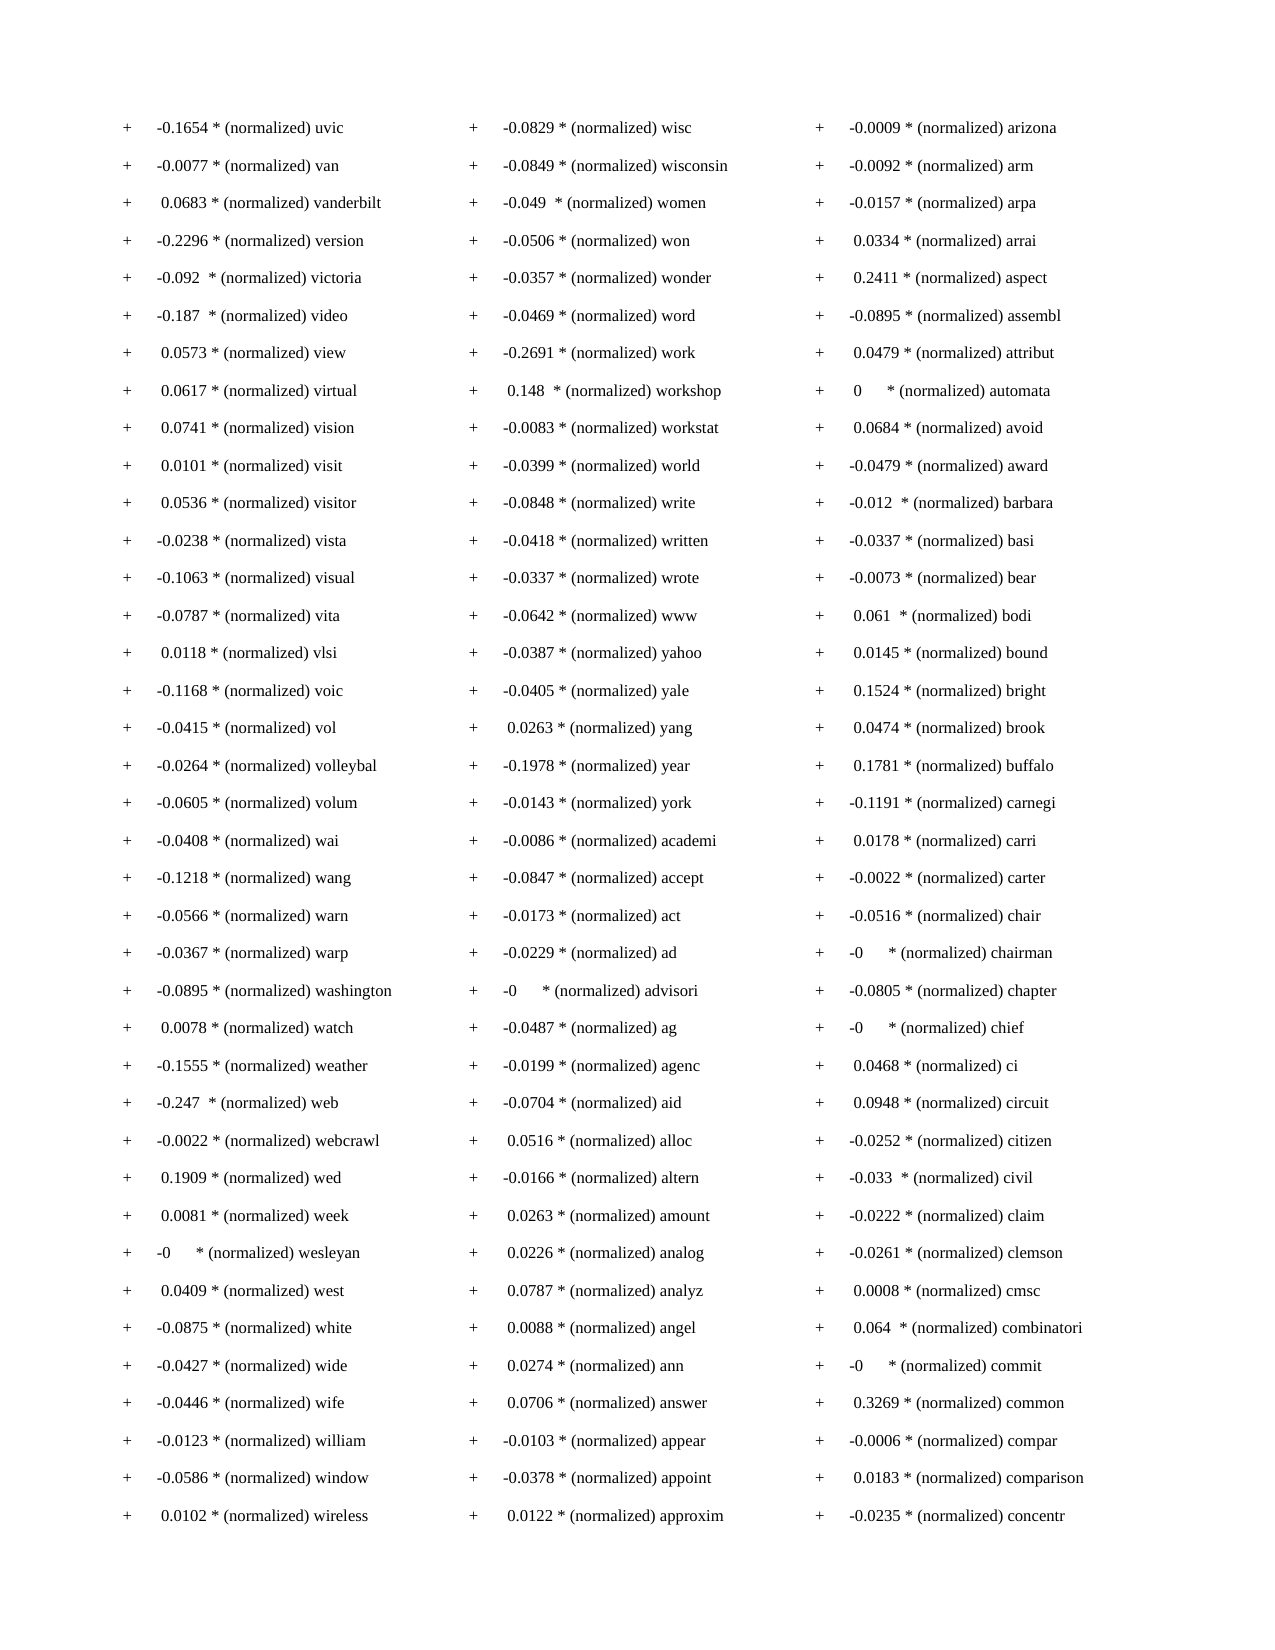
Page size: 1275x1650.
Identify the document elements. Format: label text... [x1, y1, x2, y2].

text + 0.2411 * (normalized) aspect [811, 268, 1157, 287]
text + 0.0081 * (normalized) week [118, 1206, 464, 1225]
text + -0.1191 * (normalized) carnegi [811, 793, 1157, 812]
text + -0.0446 * (normalized) wife [118, 1393, 464, 1412]
text + -0.0408 * (normalized) wai [118, 831, 464, 850]
text + -0.0469 * (normalized) word [464, 306, 811, 325]
text + 0.0479 * (normalized) attribut [811, 343, 1157, 362]
text + 0.0474 * (normalized) brook [811, 718, 1157, 737]
text + 0.0263 * (normalized) amount [464, 1206, 811, 1225]
text + -0.0875 * (normalized) white [118, 1318, 464, 1337]
text + 0.0122 * (normalized) approxim [464, 1506, 811, 1525]
text + -0.247 * (normalized) web [118, 1093, 464, 1112]
text + -0.0009 * (normalized) arizona [811, 118, 1157, 137]
text + -0.0642 * (normalized) www [464, 606, 811, 625]
text + -0 * (normalized) chief [811, 1018, 1157, 1037]
text + -0.0605 * (normalized) volum [118, 793, 464, 812]
text + 0.0787 * (normalized) analyz [464, 1281, 811, 1300]
text + -0.0086 * (normalized) academi [464, 831, 811, 850]
text + 0.0684 * (normalized) avoid [811, 418, 1157, 437]
text + -0.0143 * (normalized) york [464, 793, 811, 812]
text + -0 * (normalized) commit [811, 1356, 1157, 1375]
text + -0.0022 * (normalized) carter [811, 868, 1157, 887]
text + -0.0387 * (normalized) yahoo [464, 643, 811, 662]
text + -0.0199 * (normalized) agenc [464, 1056, 811, 1075]
text + -0.0787 * (normalized) vita [118, 606, 464, 625]
text + 0.061 * (normalized) bodi [811, 606, 1157, 625]
text + 0.0178 * (normalized) carri [811, 831, 1157, 850]
text + 0.0683 * (normalized) vanderbilt [118, 193, 464, 212]
text + 0.0008 * (normalized) cmsc [811, 1281, 1157, 1300]
text + -0.1654 * (normalized) uvic [118, 118, 464, 137]
text + -0.0479 * (normalized) award [811, 456, 1157, 475]
text + -0.0123 * (normalized) william [118, 1431, 464, 1450]
text + -0.0022 * (normalized) webcrawl [118, 1131, 464, 1150]
text + 0.0409 * (normalized) west [118, 1281, 464, 1300]
text + -0.1063 * (normalized) visual [118, 568, 464, 587]
text + 0.0102 * (normalized) wireless [118, 1506, 464, 1525]
text + -0.0399 * (normalized) world [464, 456, 811, 475]
text + -0.187 * (normalized) video [118, 306, 464, 325]
text + 0.0516 * (normalized) alloc [464, 1131, 811, 1150]
text + -0.0077 * (normalized) van [118, 156, 464, 175]
text + -0.0083 * (normalized) workstat [464, 418, 811, 437]
text + -0.0405 * (normalized) yale [464, 681, 811, 700]
text + -0.0378 * (normalized) appoint [464, 1468, 811, 1487]
text + -0 * (normalized) chairman [811, 943, 1157, 962]
text + 0.0088 * (normalized) angel [464, 1318, 811, 1337]
text + -0.0847 * (normalized) accept [464, 868, 811, 887]
text + -0.0337 * (normalized) basi [811, 531, 1157, 550]
text + -0.0235 * (normalized) concentr [811, 1506, 1157, 1525]
text + -0 * (normalized) wesleyan [118, 1243, 464, 1262]
text + 0.0078 * (normalized) watch [118, 1018, 464, 1037]
text + 0.0948 * (normalized) circuit [811, 1093, 1157, 1112]
text + 0.064 * (normalized) combinatori [811, 1318, 1157, 1337]
text + -0.0157 * (normalized) arpa [811, 193, 1157, 212]
text + -0.0895 * (normalized) assembl [811, 306, 1157, 325]
text + 0.148 * (normalized) workshop [464, 381, 811, 400]
text + -0.0704 * (normalized) aid [464, 1093, 811, 1112]
text + -0.2296 * (normalized) version [118, 231, 464, 250]
text + -0.0261 * (normalized) clemson [811, 1243, 1157, 1262]
text + -0.0566 * (normalized) warn [118, 906, 464, 925]
text + -0.0895 * (normalized) washington [118, 981, 464, 1000]
text + 0.0274 * (normalized) ann [464, 1356, 811, 1375]
text + 0.0183 * (normalized) comparison [811, 1468, 1157, 1487]
text + -0.0357 * (normalized) wonder [464, 268, 811, 287]
text + -0.0092 * (normalized) arm [811, 156, 1157, 175]
text + -0.0829 * (normalized) wisc [464, 118, 811, 137]
text + 0.1909 * (normalized) wed [118, 1168, 464, 1187]
text + -0.0418 * (normalized) written [464, 531, 811, 550]
text + -0.1218 * (normalized) wang [118, 868, 464, 887]
text + -0.1555 * (normalized) weather [118, 1056, 464, 1075]
text + 0.0263 * (normalized) yang [464, 718, 811, 737]
text + 0.1781 * (normalized) buffalo [811, 756, 1157, 775]
text + -0.0264 * (normalized) volleybal [118, 756, 464, 775]
text + -0.0427 * (normalized) wide [118, 1356, 464, 1375]
text + -0.0805 * (normalized) chapter [811, 981, 1157, 1000]
text + -0 * (normalized) advisori [464, 981, 811, 1000]
text + 0.0706 * (normalized) answer [464, 1393, 811, 1412]
text + -0.0166 * (normalized) altern [464, 1168, 811, 1187]
text + 0.0573 * (normalized) view [118, 343, 464, 362]
text + -0.0849 * (normalized) wisconsin [464, 156, 811, 175]
text + 0.0536 * (normalized) visitor [118, 493, 464, 512]
text + 0.0741 * (normalized) vision [118, 418, 464, 437]
text + -0.033 * (normalized) civil [811, 1168, 1157, 1187]
text + -0.0103 * (normalized) appear [464, 1431, 811, 1450]
text + -0.049 * (normalized) women [464, 193, 811, 212]
text + 0.0617 * (normalized) virtual [118, 381, 464, 400]
text + 0.1524 * (normalized) bright [811, 681, 1157, 700]
text + -0.0173 * (normalized) act [464, 906, 811, 925]
text + 0.0226 * (normalized) analog [464, 1243, 811, 1262]
text + -0.0238 * (normalized) vista [118, 531, 464, 550]
text + 0.0468 * (normalized) ci [811, 1056, 1157, 1075]
text + -0.1978 * (normalized) year [464, 756, 811, 775]
text + -0.012 * (normalized) barbara [811, 493, 1157, 512]
text + -0.092 * (normalized) victoria [118, 268, 464, 287]
text + -0.1168 * (normalized) voic [118, 681, 464, 700]
text + 0.0118 * (normalized) vlsi [118, 643, 464, 662]
text + -0.0586 * (normalized) window [118, 1468, 464, 1487]
text + -0.0252 * (normalized) citizen [811, 1131, 1157, 1150]
text + -0.0073 * (normalized) bear [811, 568, 1157, 587]
text + 0.0101 * (normalized) visit [118, 456, 464, 475]
text + -0.0516 * (normalized) chair [811, 906, 1157, 925]
text + -0.0415 * (normalized) vol [118, 718, 464, 737]
text + 0.0334 * (normalized) arrai [811, 231, 1157, 250]
text + 0.0145 * (normalized) bound [811, 643, 1157, 662]
text + -0.0848 * (normalized) write [464, 493, 811, 512]
text + -0.0229 * (normalized) ad [464, 943, 811, 962]
text + 0.3269 * (normalized) common [811, 1393, 1157, 1412]
text + -0.0367 * (normalized) warp [118, 943, 464, 962]
text + 0 * (normalized) automata [811, 381, 1157, 400]
text + -0.0222 * (normalized) claim [811, 1206, 1157, 1225]
text + -0.2691 * (normalized) work [464, 343, 811, 362]
text + -0.0006 * (normalized) compar [811, 1431, 1157, 1450]
text + -0.0487 * (normalized) ag [464, 1018, 811, 1037]
text + -0.0337 * (normalized) wrote [464, 568, 811, 587]
text + -0.0506 * (normalized) won [464, 231, 811, 250]
